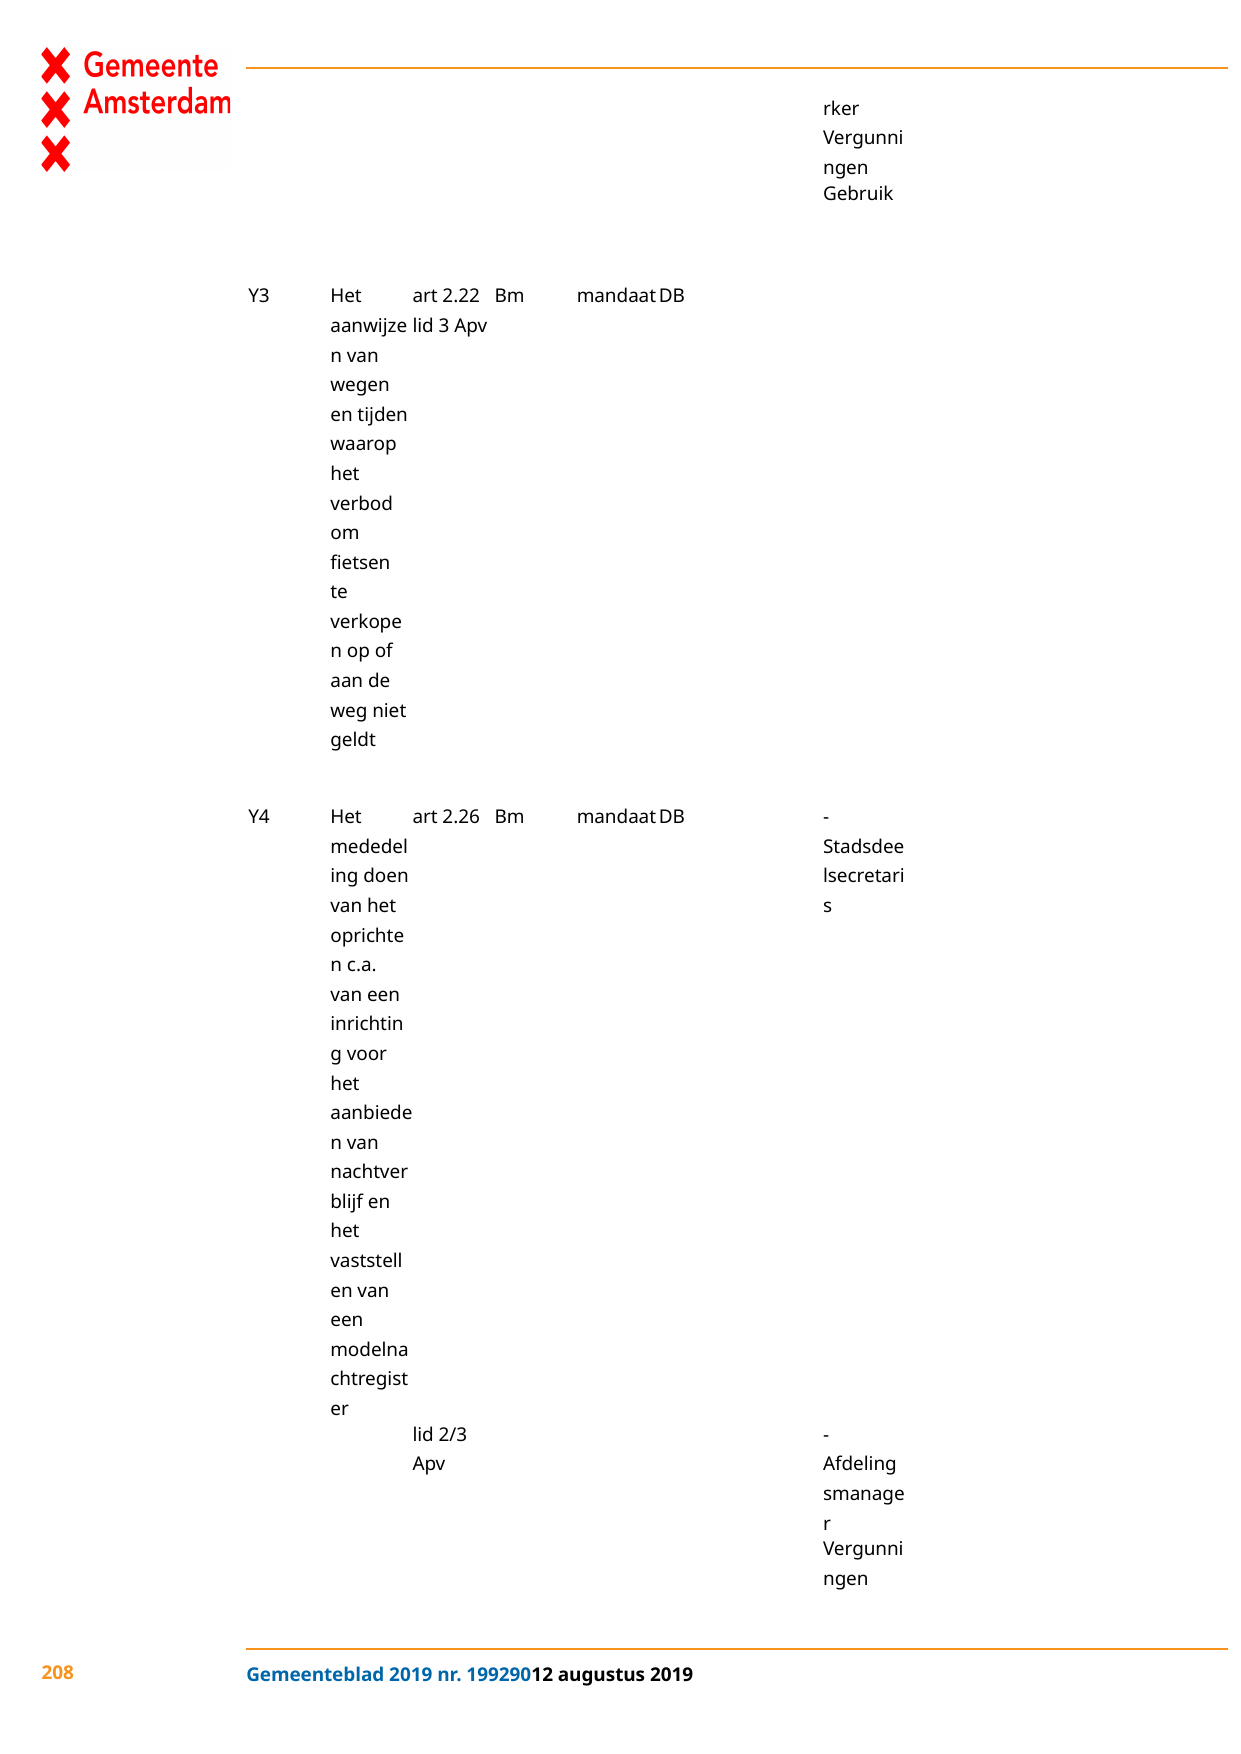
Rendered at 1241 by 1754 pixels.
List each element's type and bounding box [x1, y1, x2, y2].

picture [41, 47, 231, 172]
